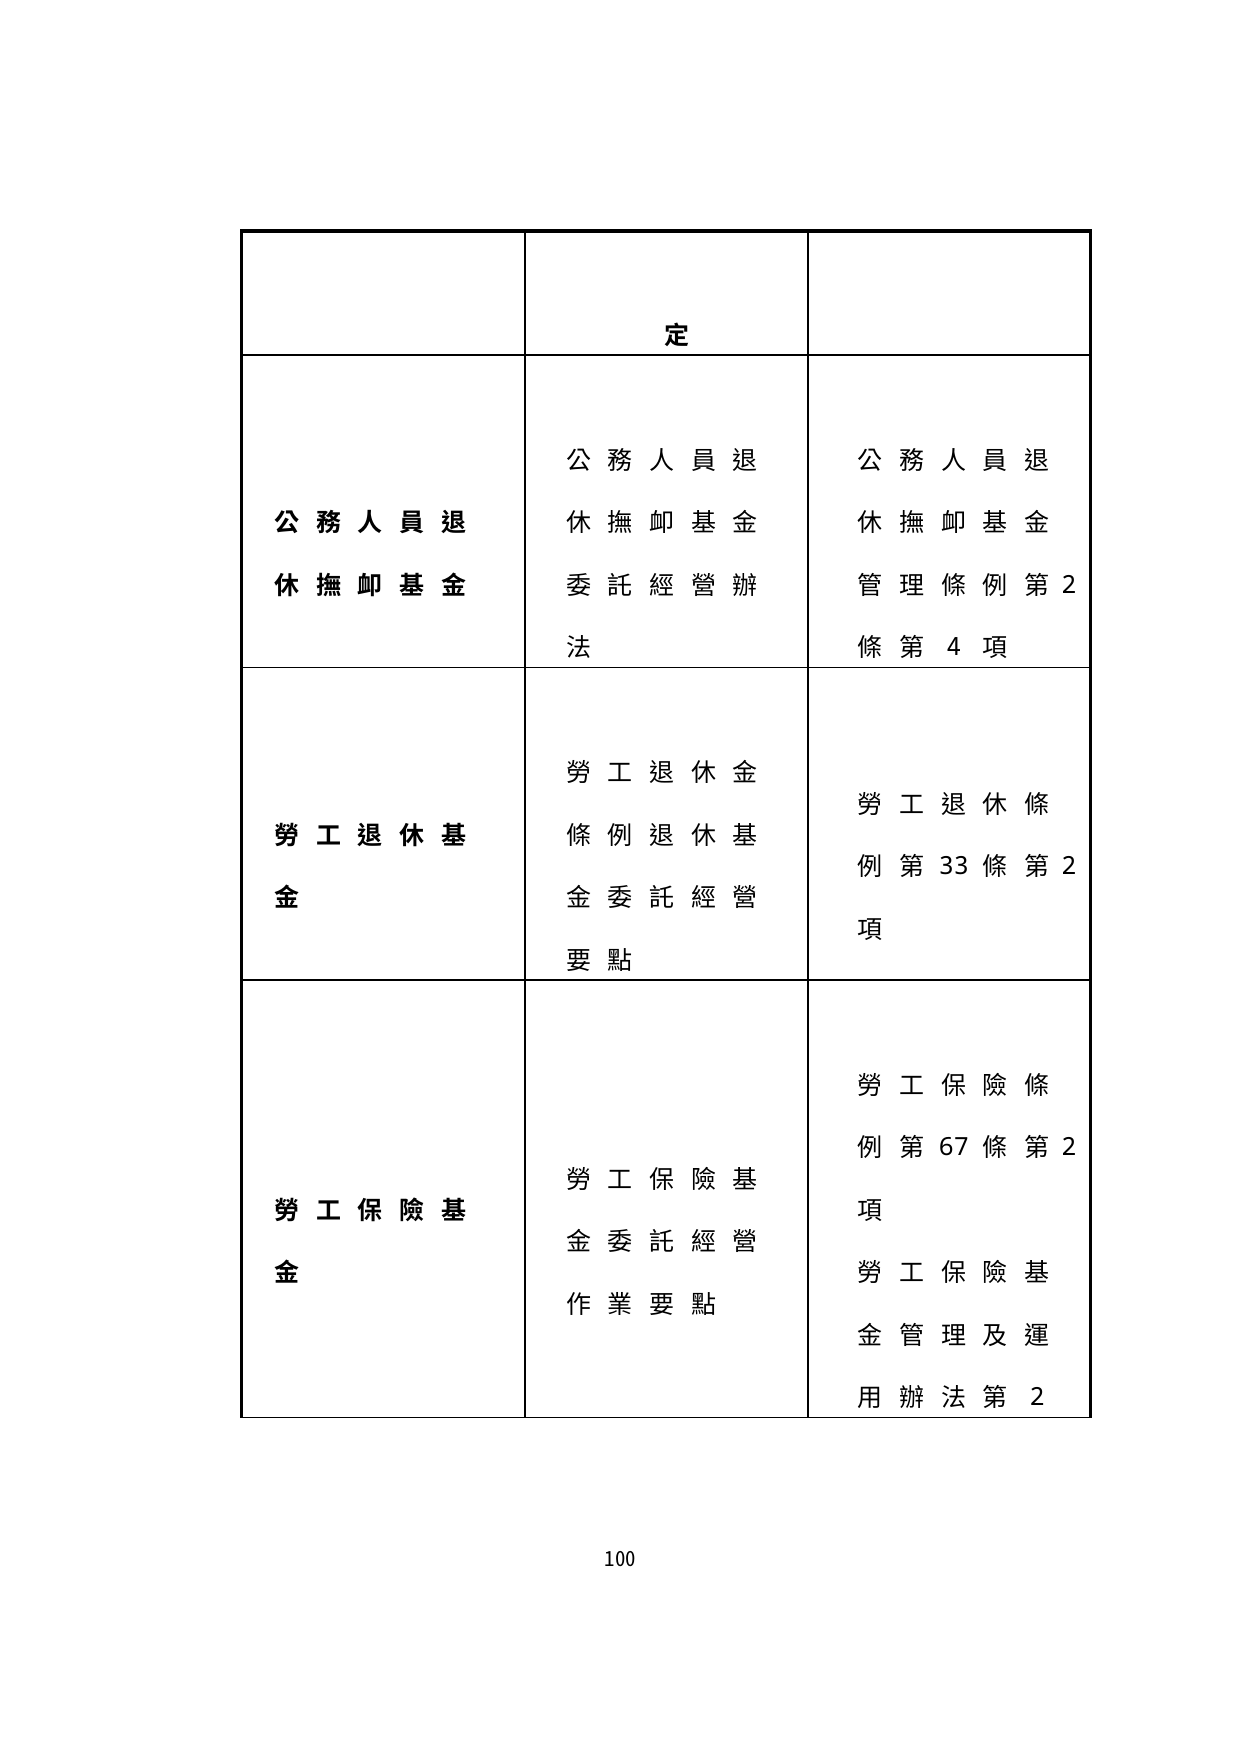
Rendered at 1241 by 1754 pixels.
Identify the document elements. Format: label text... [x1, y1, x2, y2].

table_cell 勞工退休金條例退休基金委託經營要點 [526, 668, 807, 979]
table_header 定 [526, 233, 807, 354]
table_cell 公務人員退休撫卹基金管理條例第2條第4項 [809, 356, 1089, 667]
table_cell 勞工保險基金委託經營作業要點 [526, 981, 807, 1417]
table_cell 勞工保險條例第67條第2項 勞工保險基金管理及運用辦法第2 [809, 981, 1089, 1417]
table_cell 公務人員退休撫卹基金 [243, 356, 524, 667]
table_cell 勞工保險基金 [243, 981, 524, 1417]
table_cell 勞工退休基金 [243, 668, 524, 979]
table_header [809, 233, 1089, 354]
table_cell 公務人員退休撫卹基金委託經營辦法 [526, 356, 807, 667]
table_header [243, 233, 524, 354]
table_cell 勞工退休條例第33條第2項 [809, 668, 1089, 979]
